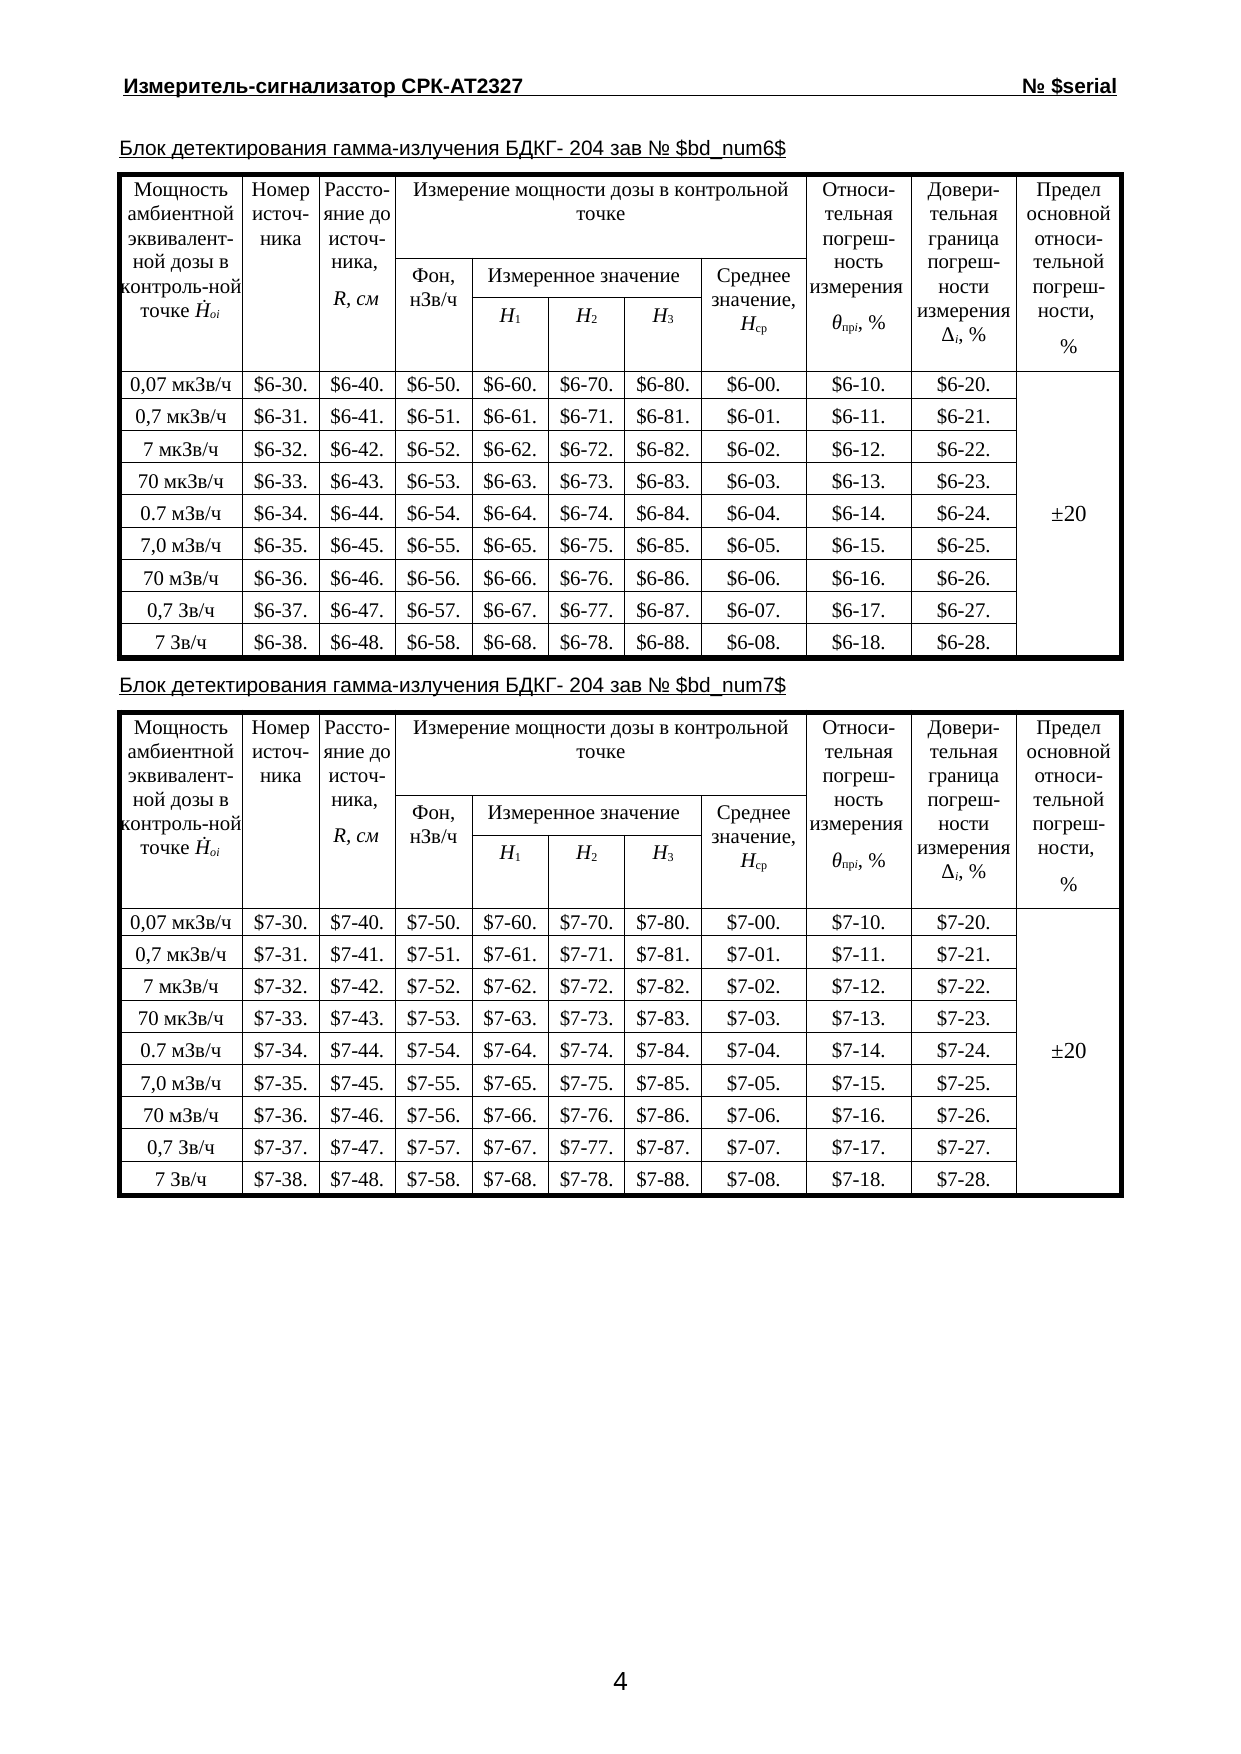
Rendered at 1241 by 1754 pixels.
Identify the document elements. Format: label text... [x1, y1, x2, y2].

table_cell $6-32. [243, 431, 319, 462]
table_cell $6-67. [473, 592, 548, 623]
table_cell $6-28. [912, 624, 1016, 655]
table_cell $7-80. [625, 909, 701, 935]
table_cell ±20 [1017, 909, 1119, 1193]
table_cell $7-51. [396, 936, 472, 967]
table_cell $6-34. [243, 495, 319, 527]
table_cell $7-12. [807, 969, 911, 999]
table_cell Довери-тельная граница погреш-ности измерения Δi, % [912, 177, 1016, 371]
table_cell H1 [473, 298, 548, 371]
table_cell $7-78. [549, 1162, 624, 1193]
table_cell Мощность амбиентной эквивалент-ной дозы в контроль-ной точке Ḣoi [122, 177, 242, 371]
table_cell $7-84. [625, 1033, 701, 1064]
table_cell $6-44. [320, 495, 395, 527]
table_cell $6-81. [625, 399, 701, 430]
table_cell $6-43. [320, 463, 395, 494]
table_cell $7-36. [243, 1097, 319, 1128]
table_cell $7-45. [320, 1065, 395, 1096]
table_cell $7-53. [396, 1001, 472, 1032]
table_cell Среднее значение, Hср [702, 259, 806, 371]
table_cell $6-61. [473, 399, 548, 430]
table_cell $6-45. [320, 528, 395, 559]
table_cell $6-42. [320, 431, 395, 462]
table_cell $7-03. [702, 1001, 806, 1032]
table_cell $6-22. [912, 431, 1016, 462]
table_cell Фон, нЗв/ч [396, 259, 472, 371]
table_cell Фон, нЗв/ч [396, 796, 472, 908]
table_cell $6-12. [807, 431, 911, 462]
table_cell $6-51. [396, 399, 472, 430]
table_cell $7-01. [702, 936, 806, 967]
table_cell $6-27. [912, 592, 1016, 623]
table_cell $7-46. [320, 1097, 395, 1128]
table_cell $7-40. [320, 909, 395, 935]
table_cell $6-21. [912, 399, 1016, 430]
table_cell H2 [549, 836, 624, 908]
table_cell $6-78. [549, 624, 624, 655]
table_cell $6-08. [702, 624, 806, 655]
table_cell $6-83. [625, 463, 701, 494]
table_cell $7-20. [912, 909, 1016, 935]
table_cell $7-17. [807, 1129, 911, 1161]
table_cell $7-15. [807, 1065, 911, 1096]
table_cell $6-76. [549, 560, 624, 591]
table_cell $7-86. [625, 1097, 701, 1128]
table_cell $6-53. [396, 463, 472, 494]
table_cell $6-82. [625, 431, 701, 462]
table_cell $6-04. [702, 495, 806, 527]
table_cell $7-37. [243, 1129, 319, 1161]
table_cell $6-38. [243, 624, 319, 655]
table_cell H2 [549, 298, 624, 371]
table_cell $6-57. [396, 592, 472, 623]
table_cell $6-36. [243, 560, 319, 591]
table_cell 7 мкЗв/ч [122, 431, 242, 462]
table_cell $6-60. [473, 372, 548, 398]
table_cell $6-65. [473, 528, 548, 559]
table_cell Измерение мощности дозы в контрольной точке [396, 177, 806, 258]
table_cell 7,0 мЗв/ч [122, 528, 242, 559]
table_cell $6-30. [243, 372, 319, 398]
table_cell $6-55. [396, 528, 472, 559]
table_cell Измеренное значение [473, 796, 701, 835]
table_cell $7-44. [320, 1033, 395, 1064]
table_cell $7-72. [549, 969, 624, 999]
table_cell $6-71. [549, 399, 624, 430]
table_cell $6-35. [243, 528, 319, 559]
table_cell $7-52. [396, 969, 472, 999]
table_cell $6-85. [625, 528, 701, 559]
table_cell $6-41. [320, 399, 395, 430]
table_cell $7-38. [243, 1162, 319, 1193]
table_cell $6-33. [243, 463, 319, 494]
table_cell $6-58. [396, 624, 472, 655]
table_cell $7-21. [912, 936, 1016, 967]
table_cell $7-22. [912, 969, 1016, 999]
table_cell $7-70. [549, 909, 624, 935]
table_cell $6-17. [807, 592, 911, 623]
table_cell Номер источ-ника [243, 177, 319, 371]
table_cell $6-68. [473, 624, 548, 655]
table_cell $7-10. [807, 909, 911, 935]
table_cell Среднее значение, Hср [702, 796, 806, 908]
table_cell $7-55. [396, 1065, 472, 1096]
table_cell ±20 [1017, 372, 1119, 655]
table_cell $6-84. [625, 495, 701, 527]
table_cell $6-77. [549, 592, 624, 623]
table_cell $6-87. [625, 592, 701, 623]
table_cell $7-62. [473, 969, 548, 999]
table_cell $7-31. [243, 936, 319, 967]
table_cell $6-06. [702, 560, 806, 591]
table_cell $7-50. [396, 909, 472, 935]
table_cell $7-85. [625, 1065, 701, 1096]
table_cell $7-26. [912, 1097, 1016, 1128]
table_cell H1 [473, 836, 548, 908]
table_cell $7-68. [473, 1162, 548, 1193]
table_cell $7-81. [625, 936, 701, 967]
table_cell $6-47. [320, 592, 395, 623]
table_cell $7-66. [473, 1097, 548, 1128]
table_cell $7-88. [625, 1162, 701, 1193]
table_cell 0,07 мкЗв/ч [122, 372, 242, 398]
table_cell $6-80. [625, 372, 701, 398]
table_cell $7-71. [549, 936, 624, 967]
table_cell $7-02. [702, 969, 806, 999]
table_cell Относи-тельная погреш-ность измерения θпрi, % [807, 715, 911, 908]
table_cell $7-30. [243, 909, 319, 935]
table_cell 0,7 Зв/ч [122, 592, 242, 623]
table_cell $6-86. [625, 560, 701, 591]
table_cell $7-58. [396, 1162, 472, 1193]
table_cell $7-06. [702, 1097, 806, 1128]
table_cell $7-48. [320, 1162, 395, 1193]
table_cell $6-48. [320, 624, 395, 655]
table_cell 7 мкЗв/ч [122, 969, 242, 999]
table_cell Рассто-яние до источ-ника, R, см [320, 715, 395, 908]
table_cell $7-42. [320, 969, 395, 999]
table_cell $6-01. [702, 399, 806, 430]
table_cell $6-03. [702, 463, 806, 494]
table_cell $6-88. [625, 624, 701, 655]
table_cell $6-73. [549, 463, 624, 494]
table_cell $6-11. [807, 399, 911, 430]
table_cell $6-50. [396, 372, 472, 398]
table_cell $6-63. [473, 463, 548, 494]
table_cell $7-14. [807, 1033, 911, 1064]
table_cell $6-25. [912, 528, 1016, 559]
table_cell $7-08. [702, 1162, 806, 1193]
table_cell $6-37. [243, 592, 319, 623]
table_cell 7,0 мЗв/ч [122, 1065, 242, 1096]
table_cell $7-34. [243, 1033, 319, 1064]
table_cell $6-14. [807, 495, 911, 527]
table_cell 0,7 мкЗв/ч [122, 399, 242, 430]
table_cell $7-54. [396, 1033, 472, 1064]
table_cell Измеренное значение [473, 259, 701, 297]
table_cell $6-13. [807, 463, 911, 494]
table_cell $7-23. [912, 1001, 1016, 1032]
table_cell $7-87. [625, 1129, 701, 1161]
table_cell $7-07. [702, 1129, 806, 1161]
table_cell $6-72. [549, 431, 624, 462]
table_cell $6-52. [396, 431, 472, 462]
table_cell $6-05. [702, 528, 806, 559]
table_cell $6-07. [702, 592, 806, 623]
table_cell $7-56. [396, 1097, 472, 1128]
table_cell 70 мкЗв/ч [122, 1001, 242, 1032]
table_cell $7-27. [912, 1129, 1016, 1161]
table_cell $6-62. [473, 431, 548, 462]
table_cell 7 Зв/ч [122, 1162, 242, 1193]
table_cell $7-16. [807, 1097, 911, 1128]
table_cell 0,7 мкЗв/ч [122, 936, 242, 967]
table_cell $7-00. [702, 909, 806, 935]
table_cell $7-63. [473, 1001, 548, 1032]
table_cell 0,7 Зв/ч [122, 1129, 242, 1161]
table_cell $6-23. [912, 463, 1016, 494]
table_cell $7-47. [320, 1129, 395, 1161]
table_cell $6-16. [807, 560, 911, 591]
table_cell $7-11. [807, 936, 911, 967]
table_cell $7-13. [807, 1001, 911, 1032]
table_cell Мощность амбиентной эквивалент-ной дозы в контроль-ной точке Ḣoi [122, 715, 242, 908]
table_cell $6-31. [243, 399, 319, 430]
table_cell $7-28. [912, 1162, 1016, 1193]
table_cell $7-67. [473, 1129, 548, 1161]
table_cell $7-61. [473, 936, 548, 967]
table_cell $6-24. [912, 495, 1016, 527]
table_cell 70 мкЗв/ч [122, 463, 242, 494]
table_cell $7-24. [912, 1033, 1016, 1064]
table_cell $6-20. [912, 372, 1016, 398]
table_cell $7-04. [702, 1033, 806, 1064]
table_cell $6-46. [320, 560, 395, 591]
table_cell Относи-тельная погреш-ность измерения θпрi, % [807, 177, 911, 371]
table_cell $6-00. [702, 372, 806, 398]
table_cell $6-66. [473, 560, 548, 591]
table_cell Предел основной относи-тельной погреш-ности, % [1017, 715, 1119, 908]
table_cell $6-56. [396, 560, 472, 591]
table_cell $7-73. [549, 1001, 624, 1032]
table_cell $7-74. [549, 1033, 624, 1064]
table_cell $7-35. [243, 1065, 319, 1096]
table_cell $6-26. [912, 560, 1016, 591]
table_cell $7-25. [912, 1065, 1016, 1096]
table_cell $7-05. [702, 1065, 806, 1096]
table_cell Довери-тельная граница погреш-ности измерения Δi, % [912, 715, 1016, 908]
table_cell $7-41. [320, 936, 395, 967]
table_cell $6-02. [702, 431, 806, 462]
table_cell Номер источ-ника [243, 715, 319, 908]
table_cell 0,07 мкЗв/ч [122, 909, 242, 935]
table_cell $7-75. [549, 1065, 624, 1096]
table_cell $6-40. [320, 372, 395, 398]
table_cell $6-10. [807, 372, 911, 398]
table_cell 70 мЗв/ч [122, 1097, 242, 1128]
table_cell $7-82. [625, 969, 701, 999]
table_cell $7-43. [320, 1001, 395, 1032]
table_cell $7-76. [549, 1097, 624, 1128]
table_cell H3 [625, 298, 701, 371]
table_header Блок детектирования гамма-излучения БДКГ- 204 зав № $bd_num7$ [119, 661, 1121, 709]
table_cell $6-18. [807, 624, 911, 655]
table_header Блок детектирования гамма-излучения БДКГ- 204 зав № $bd_num6$ [119, 123, 1121, 172]
table_cell $7-65. [473, 1065, 548, 1096]
table_cell 70 мЗв/ч [122, 560, 242, 591]
table_cell $7-18. [807, 1162, 911, 1193]
table_cell $7-32. [243, 969, 319, 999]
table_cell $6-70. [549, 372, 624, 398]
table_cell H3 [625, 836, 701, 908]
table_cell $7-33. [243, 1001, 319, 1032]
table_cell $6-54. [396, 495, 472, 527]
table_cell $6-15. [807, 528, 911, 559]
table_cell 0.7 мЗв/ч [122, 1033, 242, 1064]
table_cell 7 Зв/ч [122, 624, 242, 655]
table_cell $7-60. [473, 909, 548, 935]
table_cell $7-57. [396, 1129, 472, 1161]
table_cell Рассто-яние до источ-ника, R, см [320, 177, 395, 371]
table_cell 0.7 мЗв/ч [122, 495, 242, 527]
table_cell Предел основной относи-тельной погреш-ности, % [1017, 177, 1119, 371]
table_cell $7-64. [473, 1033, 548, 1064]
table_cell $6-64. [473, 495, 548, 527]
table_cell $7-83. [625, 1001, 701, 1032]
table_cell $6-75. [549, 528, 624, 559]
table_cell $6-74. [549, 495, 624, 527]
table_cell $7-77. [549, 1129, 624, 1161]
table_cell Измерение мощности дозы в контрольной точке [396, 715, 806, 795]
